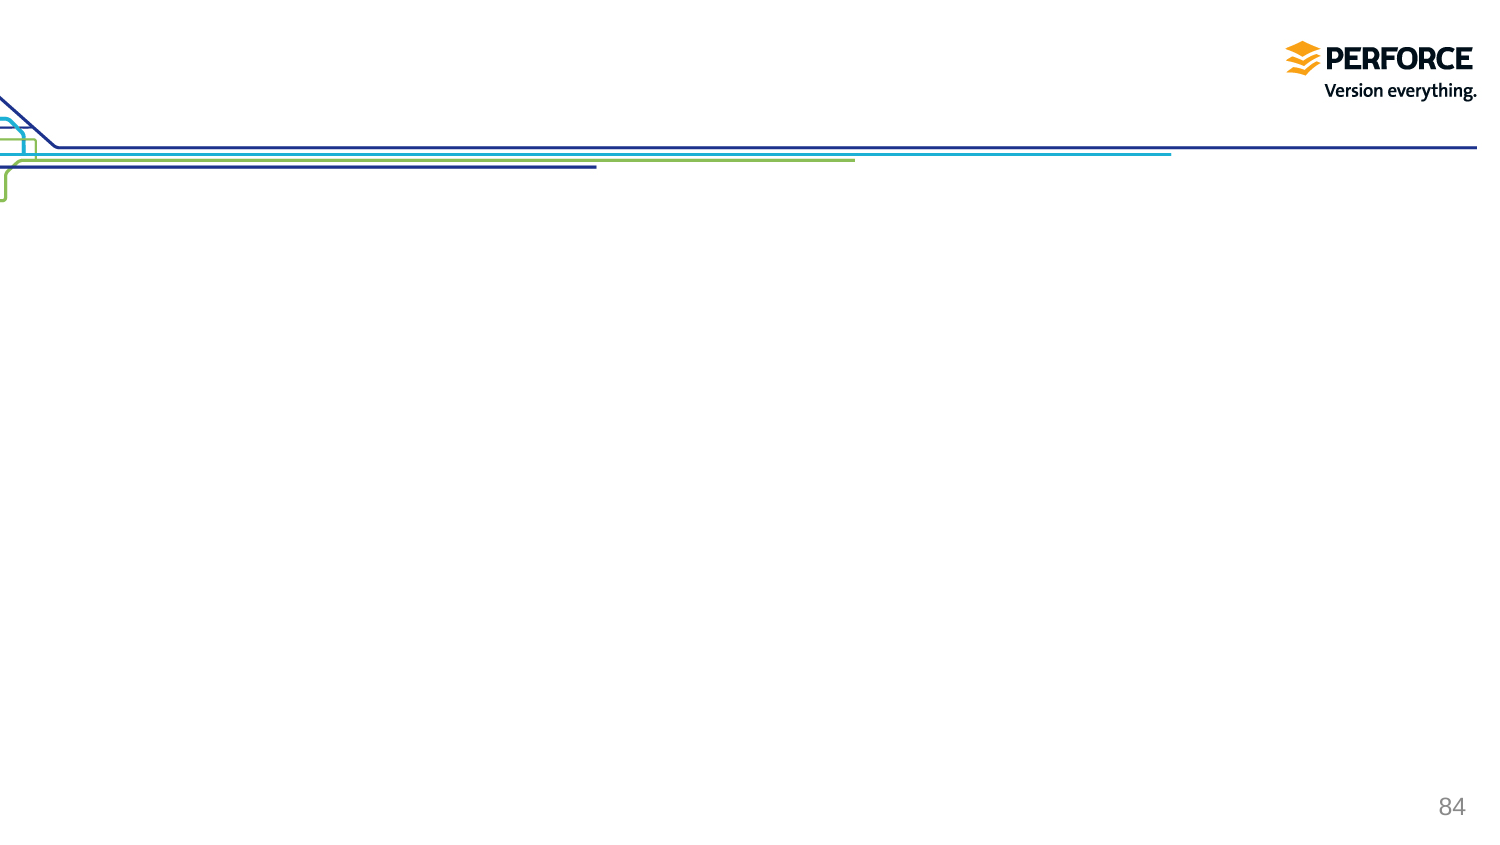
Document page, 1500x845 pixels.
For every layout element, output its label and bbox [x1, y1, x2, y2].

picture [0, 0, 1500, 845]
text_box [1131, 782, 1482, 828]
